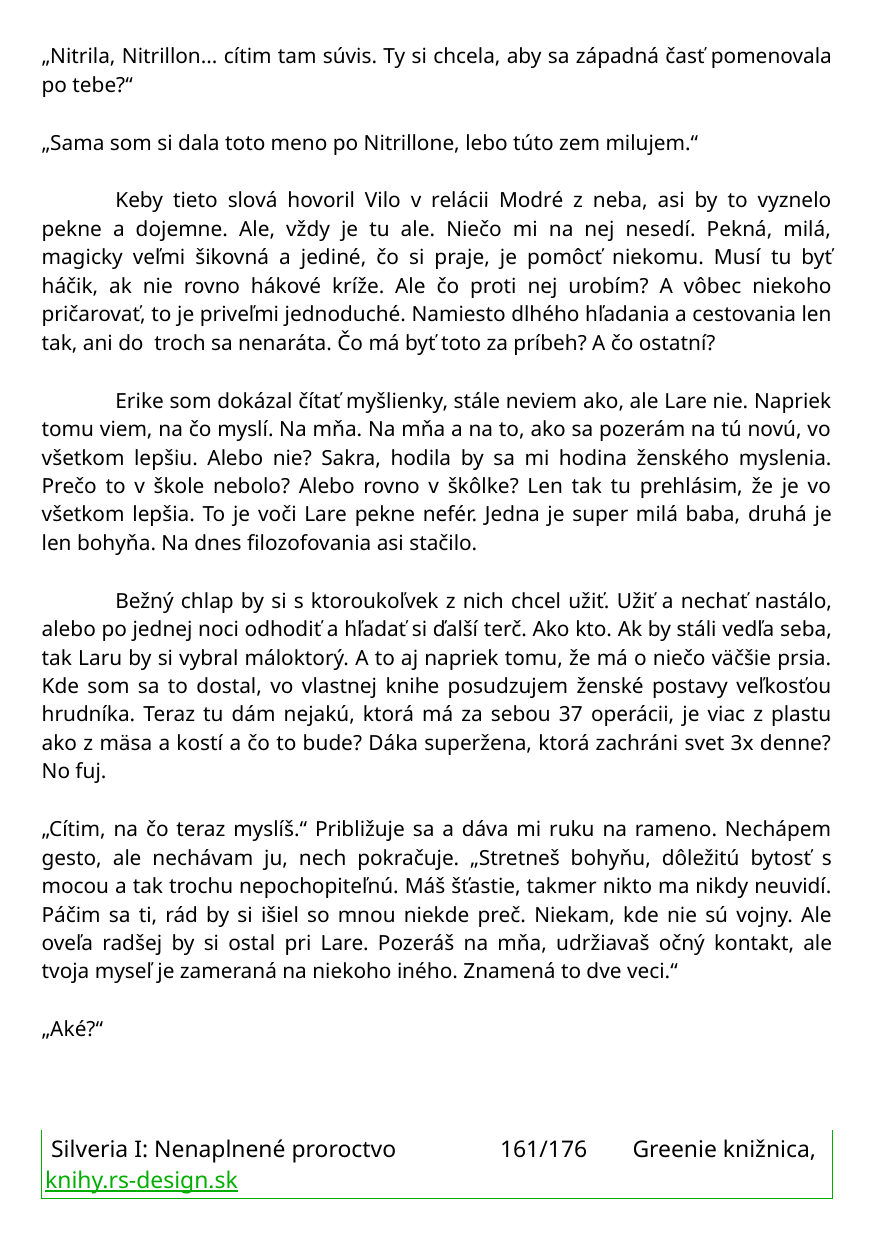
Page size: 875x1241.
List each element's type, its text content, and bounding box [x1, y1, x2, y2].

text Keby tieto slová hovoril Vilo v relácii Modré z neba, asi by to vyznelo pekne a dojemne. Ale, vždy je tu ale. Niečo mi na nej nesedí. Pekná, milá, magicky veľmi šikovná a jediné, čo si praje, je pomôcť niekomu. Musí tu byť háčik, ak nie rovno hákové kríže. Ale čo proti nej urobím? A vôbec niekoho pričarovať, to je priveľmi jednoduché. Namiesto dlhého hľadania a cestovania len tak, ani do troch sa nenaráta. Čo má byť toto za príbeh? A čo ostatní? [41, 186, 833, 356]
text „Cítim, na čo teraz myslíš.“ Približuje sa a dáva mi ruku na rameno. Nechápem gesto, ale nechávam ju, nech pokračuje. „Stretneš bohyňu, dôležitú bytosť s mocou a tak trochu nepochopiteľnú. Máš šťastie, takmer nikto ma nikdy neuvidí. Páčim sa ti, rád by si išiel so mnou niekde preč. Niekam, kde nie sú vojny. Ale oveľa radšej by si ostal pri Lare. Pozeráš na mňa, udržiavaš očný kontakt, ale tvoja myseľ je zameraná na niekoho iného. Znamená to dve veci.“ [41, 814, 833, 985]
text Erike som dokázal čítať myšlienky, stále neviem ako, ale Lare nie. Napriek tomu viem, na čo myslí. Na mňa. Na mňa a na to, ako sa pozerám na tú novú, vo všetkom lepšiu. Alebo nie? Sakra, hodila by sa mi hodina ženského myslenia. Prečo to v škole nebolo? Alebo rovno v škôlke? Len tak tu prehlásim, že je vo všetkom lepšia. To je voči Lare pekne nefér. Jedna je super milá baba, druhá je len bohyňa. Na dnes filozofovania asi stačilo. [41, 386, 833, 556]
text „Nitrila, Nitrillon... cítim tam súvis. Ty si chcela, aby sa západná časť pomenovala po tebe?“ [41, 41, 833, 98]
text Bežný chlap by si s ktoroukoľvek z nich chcel užiť. Užiť a nechať nastálo, alebo po jednej noci odhodiť a hľadať si ďalší terč. Ako kto. Ak by stáli vedľa seba, tak Laru by si vybral máloktorý. A to aj napriek tomu, že má o niečo väčšie prsia. Kde som sa to dostal, vo vlastnej knihe posudzujem ženské postavy veľkosťou hrudníka. Teraz tu dám nejakú, ktorá má za sebou 37 operácii, je viac z plastu ako z mäsa a kostí a čo to bude? Dáka superžena, ktorá zachráni svet 3x denne? No fuj. [41, 586, 833, 785]
text „Sama som si dala toto meno po Nitrillone, lebo túto zem milujem.“ [41, 128, 833, 156]
text „Aké?“ [41, 1014, 833, 1043]
